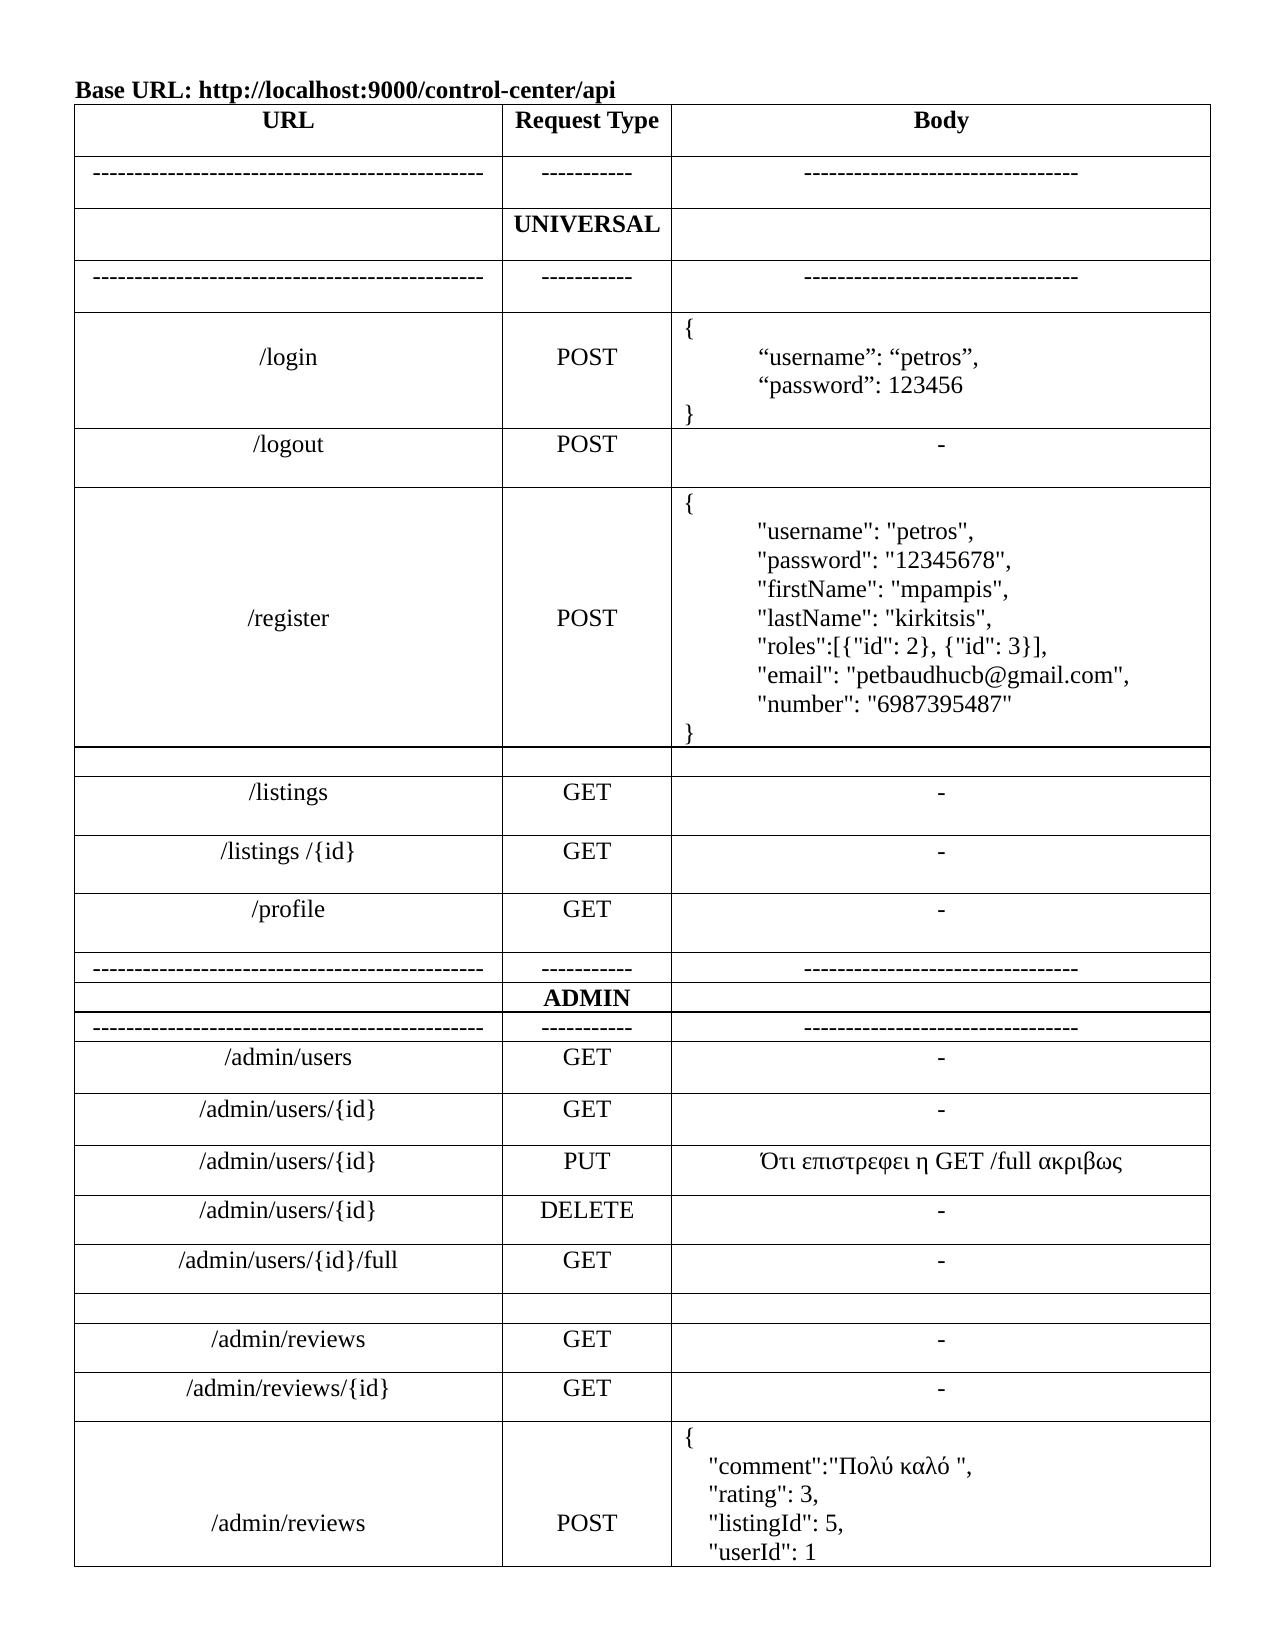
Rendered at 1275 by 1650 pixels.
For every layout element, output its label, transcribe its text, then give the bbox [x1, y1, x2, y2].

table_header URL [75, 105, 502, 156]
table_cell GET [503, 1245, 671, 1293]
table_cell - [672, 1373, 1210, 1421]
table_cell UNIVERSAL [503, 209, 671, 260]
table_cell [1211, 835, 1275, 893]
table_cell [1211, 1244, 1275, 1293]
table_cell [1211, 428, 1275, 487]
table_cell /admin/reviews [75, 1324, 502, 1372]
table_cell /admin/users/{id}/full [75, 1245, 502, 1293]
table_cell [672, 209, 1210, 260]
table_cell --------------------------------- [672, 261, 1210, 312]
table_cell - [672, 429, 1210, 487]
table_cell - [672, 1196, 1210, 1244]
table_cell GET [503, 894, 671, 952]
table_cell POST [503, 313, 671, 428]
table_cell POST [503, 429, 671, 487]
table_cell ----------------------------------------------- [75, 157, 502, 208]
table_cell ADMIN [503, 983, 671, 1011]
table_cell ----------- [503, 953, 671, 982]
table_cell - [672, 836, 1210, 893]
table_cell /listings [75, 777, 502, 835]
table_cell /admin/reviews [75, 1422, 502, 1566]
table_cell [1211, 1421, 1275, 1566]
table_cell /admin/users/{id} [75, 1146, 502, 1194]
table_cell GET [503, 777, 671, 835]
table_cell [1211, 893, 1275, 952]
table_cell [75, 983, 502, 1011]
table_cell /admin/reviews/{id} [75, 1373, 502, 1421]
table_cell [1211, 1323, 1275, 1372]
table_cell /profile [75, 894, 502, 952]
table_cell [672, 748, 1210, 776]
table_cell /login [75, 313, 502, 428]
table_cell [672, 1294, 1210, 1323]
table_cell [75, 748, 502, 776]
table_cell ----------------------------------------------- [1211, 156, 1275, 208]
table_cell [1211, 952, 1275, 982]
table_cell --------------------------------- [672, 157, 1210, 208]
table_cell Ότι επιστρεφει η GET /full ακριβως [672, 1146, 1210, 1194]
table_cell ----------- [503, 157, 671, 208]
table_cell { "comment":"Πολύ καλό ", "rating": 3, "listingId": 5, "userId": 1 [672, 1422, 1210, 1566]
table_cell GET [503, 1373, 671, 1421]
table_cell [503, 1294, 671, 1323]
table_cell [1211, 746, 1275, 776]
table_cell ----------------------------------------------- [1211, 260, 1275, 312]
table_cell POST [503, 488, 671, 746]
table_cell [1211, 1011, 1275, 1041]
table_cell ----------------------------------------------- [75, 953, 502, 982]
table_cell [672, 983, 1210, 1011]
table_cell PUT [503, 1146, 671, 1194]
table_cell - [672, 1245, 1210, 1293]
table_cell /admin/users [75, 1042, 502, 1093]
table_cell [1211, 1372, 1275, 1421]
table_header Request Type [503, 105, 671, 156]
table_cell /register [75, 488, 502, 746]
table_header Body [672, 105, 1210, 156]
table_cell [1211, 1041, 1275, 1093]
table_cell { "username": "petros", "password": "12345678", "firstName": "mpampis", "lastName": "kirkitsis", "roles":[{"id": 2}, {"id": 3}], "email": "petbaudhucb@gmail.com", "number": "6987395487" } [672, 488, 1210, 746]
table_cell /listings /{id} [75, 836, 502, 893]
table_cell [1211, 1195, 1275, 1244]
table_cell GET [503, 836, 671, 893]
table_cell [1211, 776, 1275, 835]
table_cell --------------------------------- [672, 953, 1210, 982]
table_cell [1211, 1093, 1275, 1145]
table_cell --------------------------------- [672, 1013, 1210, 1041]
table_cell - [672, 1094, 1210, 1145]
table_cell { “username”: “petros”, “password”: 123456 } [672, 313, 1210, 428]
table_cell [1211, 982, 1275, 1011]
table_cell [503, 748, 671, 776]
table_cell GET [503, 1094, 671, 1145]
table_cell - [672, 1324, 1210, 1372]
table_cell GET [503, 1042, 671, 1093]
table_cell [1211, 208, 1275, 260]
table_cell - [672, 894, 1210, 952]
table_cell POST [503, 1422, 671, 1566]
table_cell ----------------------------------------------- [75, 261, 502, 312]
table_cell GET [503, 1324, 671, 1372]
table_cell /admin/users/{id} [75, 1094, 502, 1145]
table_cell /admin/users/{id} [75, 1196, 502, 1244]
table_cell ----------- [503, 261, 671, 312]
table_header [1211, 104, 1275, 156]
table_cell [1211, 1293, 1275, 1323]
table_cell ----------- [503, 1013, 671, 1041]
table_cell [1211, 312, 1275, 428]
table_cell [1211, 1145, 1275, 1194]
table_cell [1211, 487, 1275, 746]
table_cell [75, 1294, 502, 1323]
table_cell /logout [75, 429, 502, 487]
table_cell ----------------------------------------------- [75, 1013, 502, 1041]
table_cell - [672, 777, 1210, 835]
table_cell [75, 209, 502, 260]
table_cell - [672, 1042, 1210, 1093]
table_cell DELETE [503, 1196, 671, 1244]
